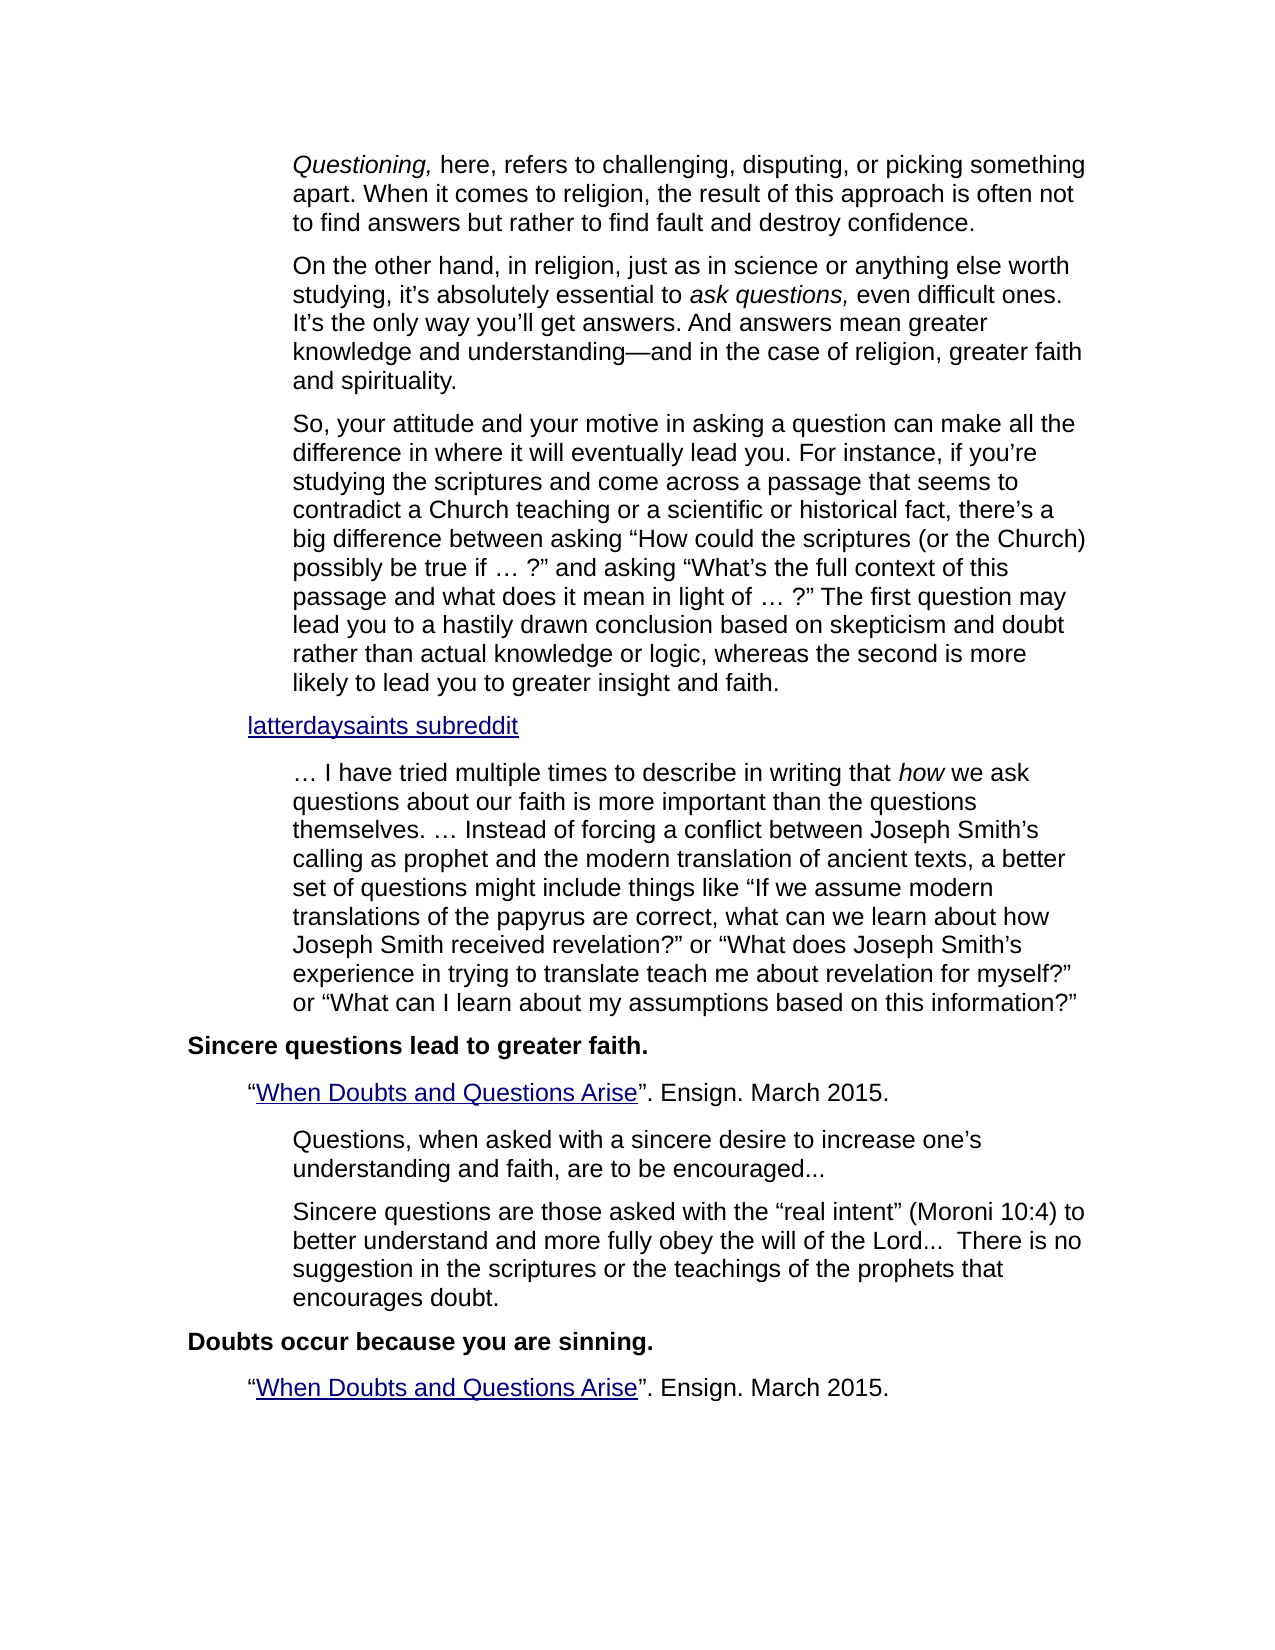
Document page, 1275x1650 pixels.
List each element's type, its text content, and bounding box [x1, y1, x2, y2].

text Sincere questions lead to greater faith. [187, 1031, 1087, 1060]
text So, your attitude and your motive in asking a question can make all the difference in where it will eventually lead you. For instance, if you’re studying the scriptures and come across a passage that seems to contradict a Church teaching or a scientific or historical fact, there’s a big difference between asking “How could the scriptures (or the Church) possibly be true if … ?” and asking “What’s the full context of this passage and what does it mean in light of … ?” The first question may lead you to a hastily drawn conclusion based on skepticism and doubt rather than actual knowledge or logic, whereas the second is more likely to lead you to greater insight and faith. [292, 409, 1087, 697]
text “When Doubts and Questions Arise”. Ensign. March 2015. [247, 1078, 1087, 1107]
text Sincere questions are those asked with the “real intent” (Moroni 10:4) to better understand and more fully obey the will of the Lord... There is no suggestion in the scriptures or the teachings of the prophets that encourages doubt. [292, 1197, 1087, 1312]
text On the other hand, in religion, just as in science or anything else worth studying, it’s absolutely essential to ask questions, even difficult ones. It’s the only way you’ll get answers. And answers mean greater knowledge and understanding—and in the case of religion, greater faith and spirituality. [292, 251, 1087, 394]
text … I have tried multiple times to describe in writing that how we ask questions about our faith is more important than the questions themselves. … Instead of forcing a conflict between Joseph Smith’s calling as prophet and the modern translation of ancient texts, a better set of questions might include things like “If we assume modern translations of the papyrus are correct, what can we learn about how Joseph Smith received revelation?” or “What does Joseph Smith’s experience in trying to translate teach me about revelation for myself?” or “What can I learn about my assumptions based on this information?” [292, 758, 1087, 1017]
text Questioning, here, refers to challenging, disputing, or picking something apart. When it comes to religion, the result of this approach is often not to find answers but rather to find fault and destroy confidence. [292, 150, 1087, 236]
text “When Doubts and Questions Arise”. Ensign. March 2015. [247, 1373, 1087, 1402]
text latterdaysaints subreddit [247, 711, 1087, 740]
text Doubts occur because you are sinning. [187, 1327, 1087, 1355]
text Questions, when asked with a sincere desire to increase one’s understanding and faith, are to be encouraged... [292, 1125, 1087, 1182]
